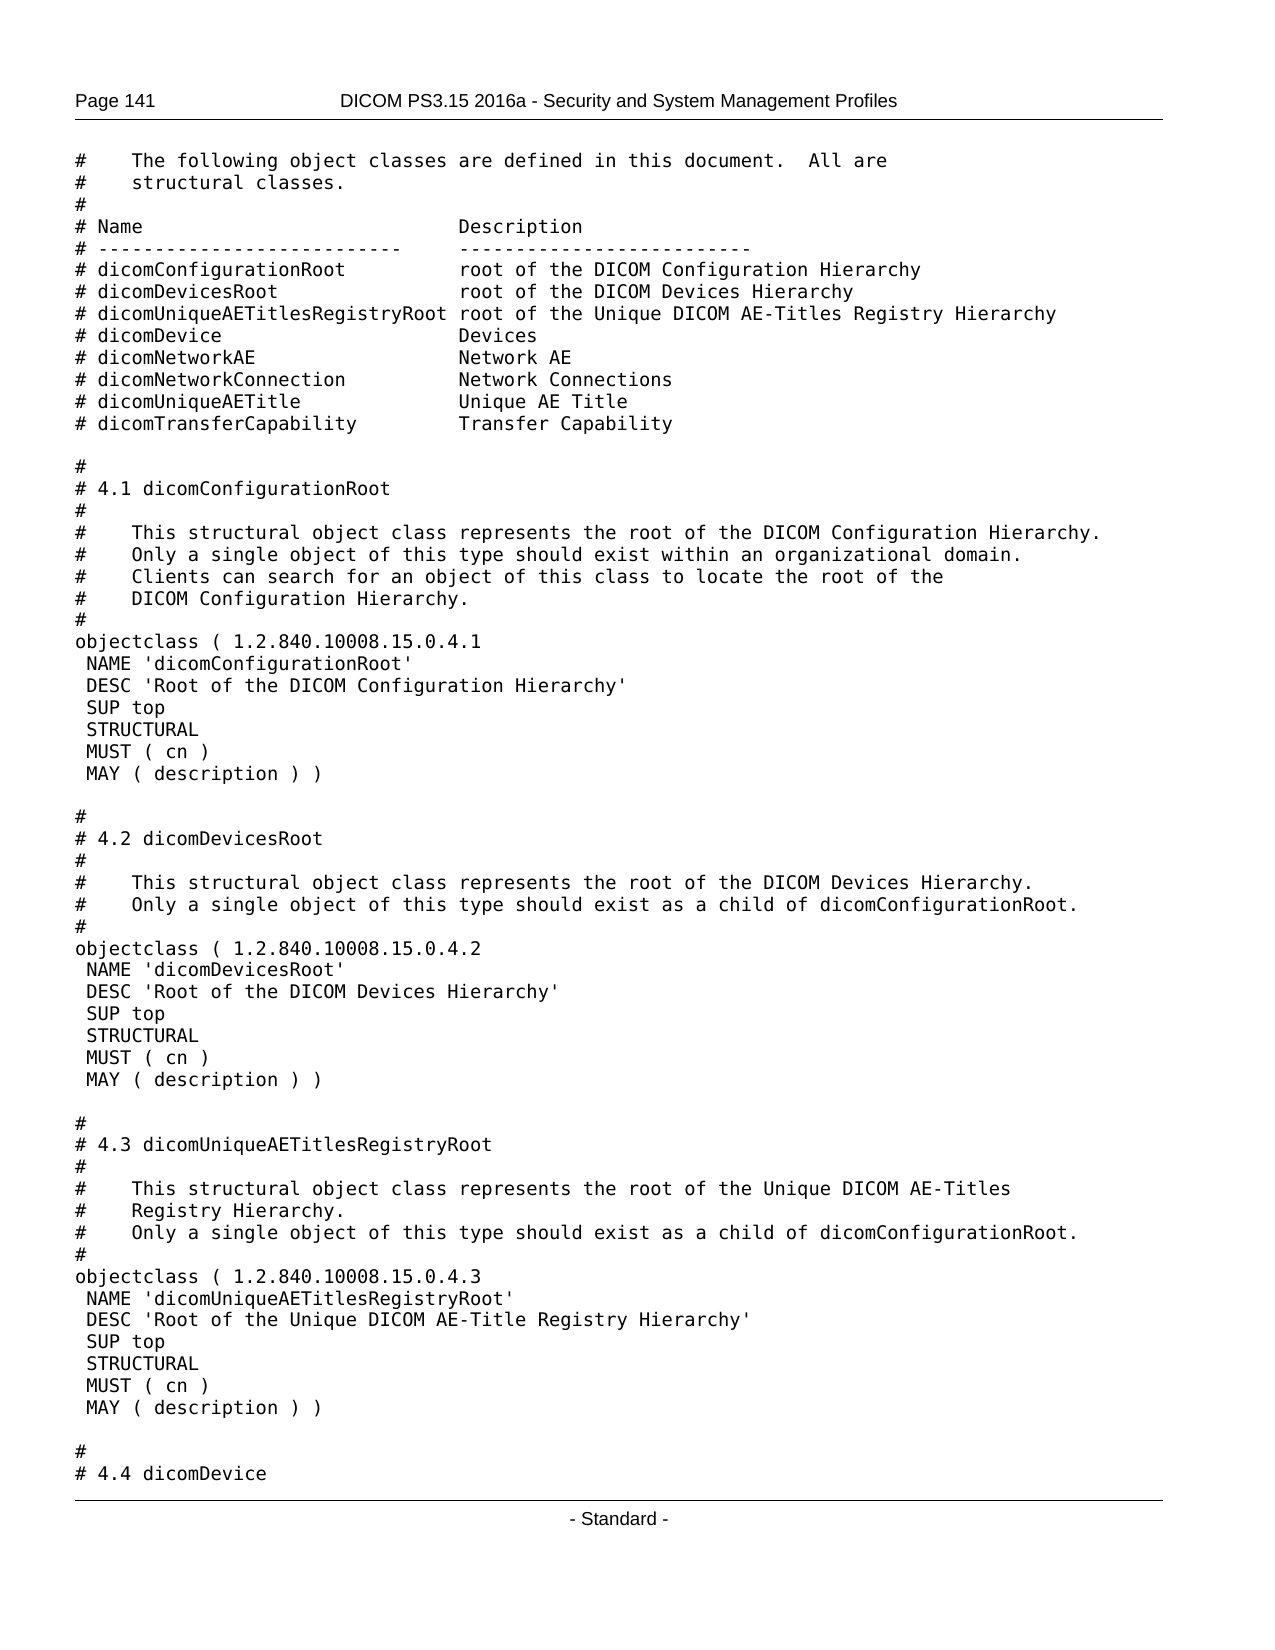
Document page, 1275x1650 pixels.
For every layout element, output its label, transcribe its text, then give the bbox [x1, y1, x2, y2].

text # The following object classes are defined in this document. All are # structural classes. # # Name Description # --------------------------- -------------------------- # dicomConfigurationRoot root of the DICOM Configuration Hierarchy # dicomDevicesRoot root of the DICOM Devices Hierarchy # dicomUniqueAETitlesRegistryRoot root of the Unique DICOM AE-Titles Registry Hierarchy # dicomDevice Devices # dicomNetworkAE Network AE # dicomNetworkConnection Network Connections # dicomUniqueAETitle Unique AE Title # dicomTransferCapability Transfer Capability # # 4.1 dicomConfigurationRoot # # This structural object class represents the root of the DICOM Configuration Hierarchy. # Only a single object of this type should exist within an organizational domain. # Clients can search for an object of this class to locate the root of the # DICOM Configuration Hierarchy. # objectclass ( 1.2.840.10008.15.0.4.1 NAME 'dicomConfigurationRoot' DESC 'Root of the DICOM Configuration Hierarchy' SUP top STRUCTURAL MUST ( cn ) MAY ( description ) ) # # 4.2 dicomDevicesRoot # # This structural object class represents the root of the DICOM Devices Hierarchy. # Only a single object of this type should exist as a child of dicomConfigurationRoot. # objectclass ( 1.2.840.10008.15.0.4.2 NAME 'dicomDevicesRoot' DESC 'Root of the DICOM Devices Hierarchy' SUP top STRUCTURAL MUST ( cn ) MAY ( description ) ) # # 4.3 dicomUniqueAETitlesRegistryRoot # # This structural object class represents the root of the Unique DICOM AE-Titles # Registry Hierarchy. # Only a single object of this type should exist as a child of dicomConfigurationRoot. # objectclass ( 1.2.840.10008.15.0.4.3 NAME 'dicomUniqueAETitlesRegistryRoot' DESC 'Root of the Unique DICOM AE-Title Registry Hierarchy' SUP top STRUCTURAL MUST ( cn ) MAY ( description ) ) # # 4.4 dicomDevice [75, 150, 1162, 1484]
